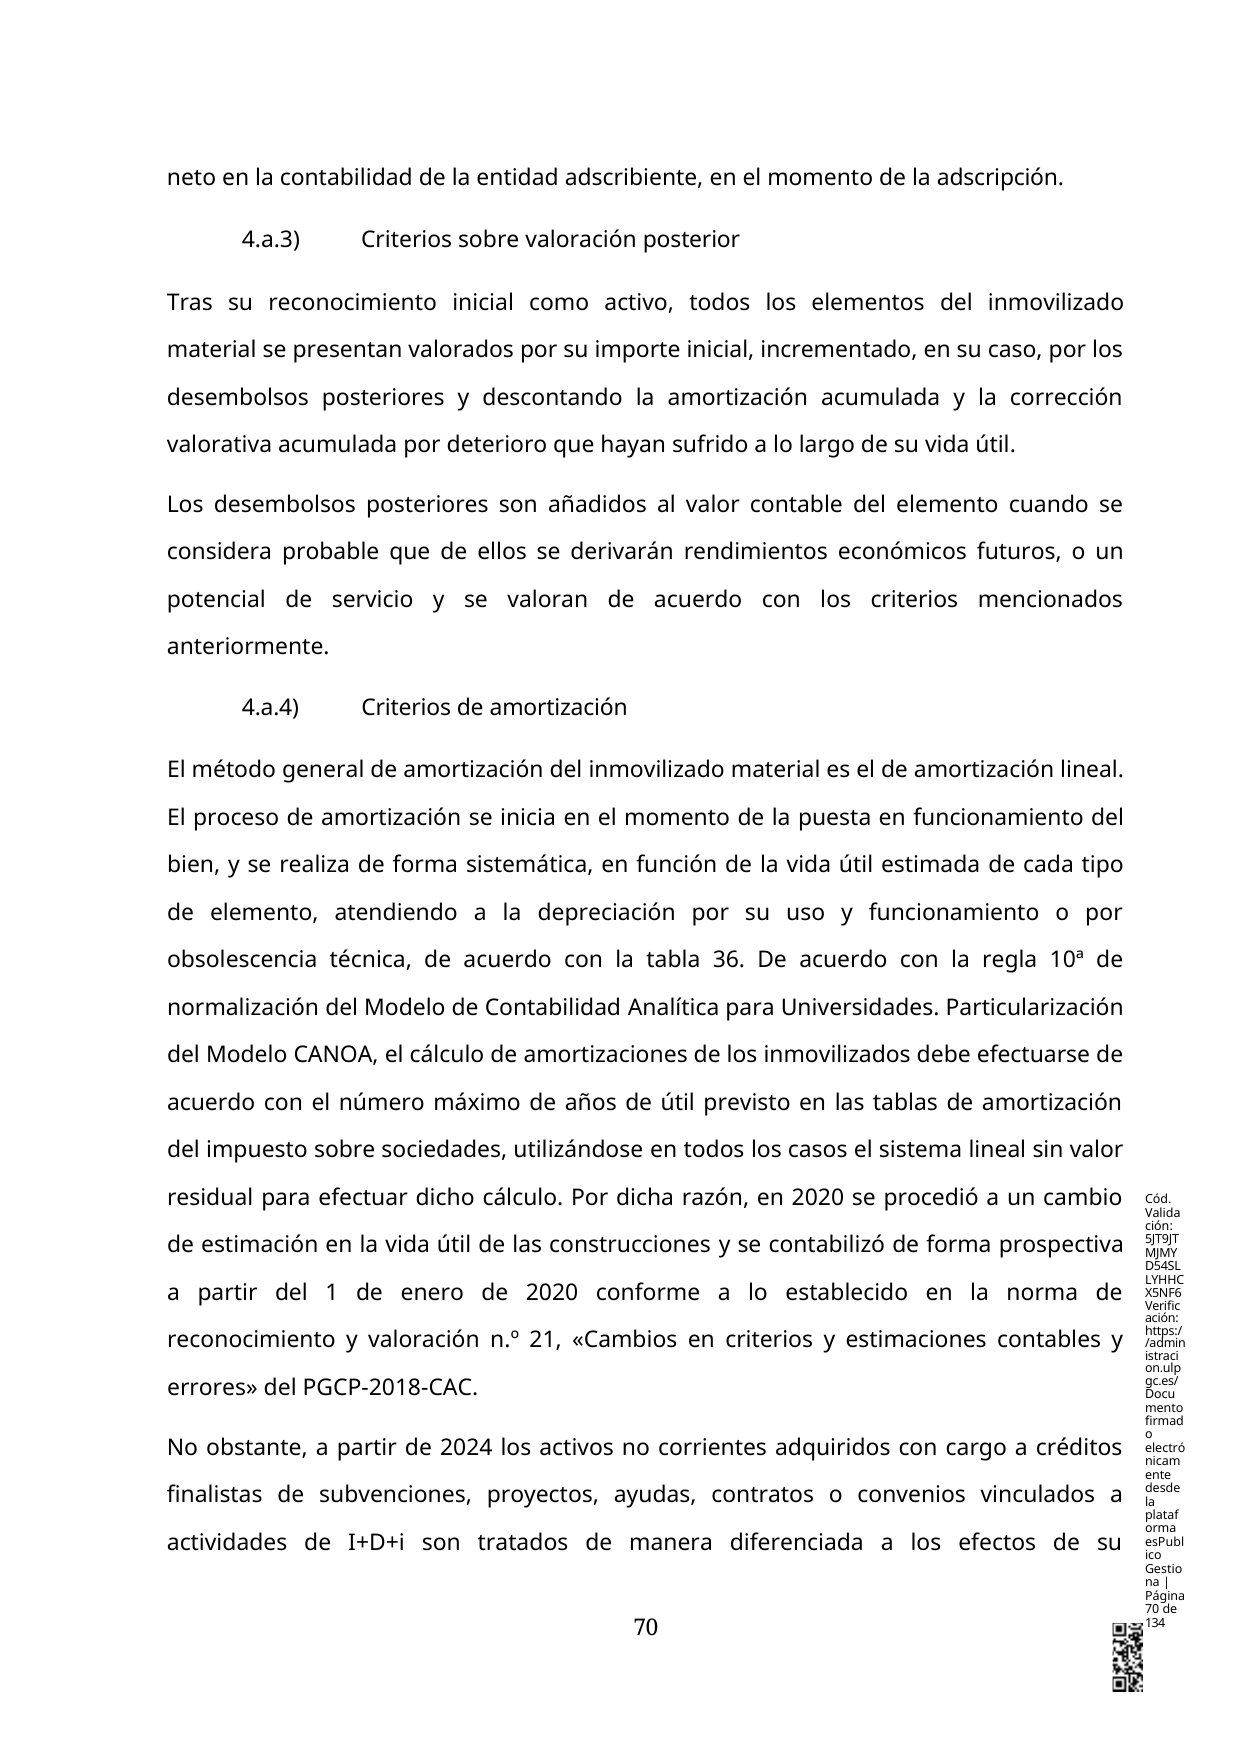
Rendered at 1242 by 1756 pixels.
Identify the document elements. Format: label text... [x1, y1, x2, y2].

list Criterios de amortización [242, 690, 1168, 722]
text Documento firmado electrónicamente desde la plataforma esPublico Gestiona | Página 70 de 134 [1145, 1388, 1186, 1630]
text No obstante, a partir de 2024 los activos no corrientes adquiridos con cargo a créditos finalistas de subvenciones, proyectos, ayudas, contratos o convenios vinculados a actividades de I+D+i son tratados de manera diferenciada a los efectos de su [167, 1431, 1124, 1557]
text [1143, 1191, 1186, 1736]
text El método general de amortización del inmovilizado material es el de amortización lineal. El proceso de amortización se inicia en el momento de la puesta en funcionamiento del bien, y se realiza de forma sistemática, en función de la vida útil estimada de cada tipo de elemento, atendiendo a la depreciación por su uso y funcionamiento o por obsolescencia técnica, de acuerdo con la tabla 36. De acuerdo con la regla 10ª de normalización del Modelo de Contabilidad Analítica para Universidades. Particularización del Modelo CANOA, el cálculo de amortizaciones de los inmovilizados debe efectuarse de acuerdo con el número máximo de años de útil previsto en las tablas de amortización del impuesto sobre sociedades, utilizándose en todos los casos el sistema lineal sin valor residual para efectuar dicho cálculo. Por dicha razón, en 2020 se procedió a un cambio de estimación en la vida útil de las construcciones y se contabilizó de forma prospectiva a partir del 1 de enero de 2020 conforme a lo establecido en la norma de reconocimiento y valoración n.º 21, «Cambios en criterios y estimaciones contables y errores» del PGCP-2018-CAC. [167, 753, 1124, 1402]
text Cód. Validación: 5JT9JTMJMYD54SLLYHHCX5NF6 [1145, 1193, 1186, 1300]
text Tras su reconocimiento inicial como activo, todos los elementos del inmovilizado material se presentan valorados por su importe inicial, incrementado, en su caso, por los desembolsos posteriores y descontando la amortización acumulada y la corrección valorativa acumulada por deterioro que hayan sufrido a lo largo de su vida útil. [167, 285, 1124, 459]
text Los desembolsos posteriores son añadidos al valor contable del elemento cuando se considera probable que de ellos se derivarán rendimientos económicos futuros, o un potencial de servicio y se valoran de acuerdo con los criterios mencionados anteriormente. [167, 488, 1124, 662]
text Verificación: https://administracion.ulpgc.es/ [1145, 1300, 1186, 1388]
list Criterios sobre valoración posterior [242, 223, 1168, 254]
text neto en la contabilidad de la entidad adscribiente, en el momento de la adscripción. [167, 160, 1168, 192]
